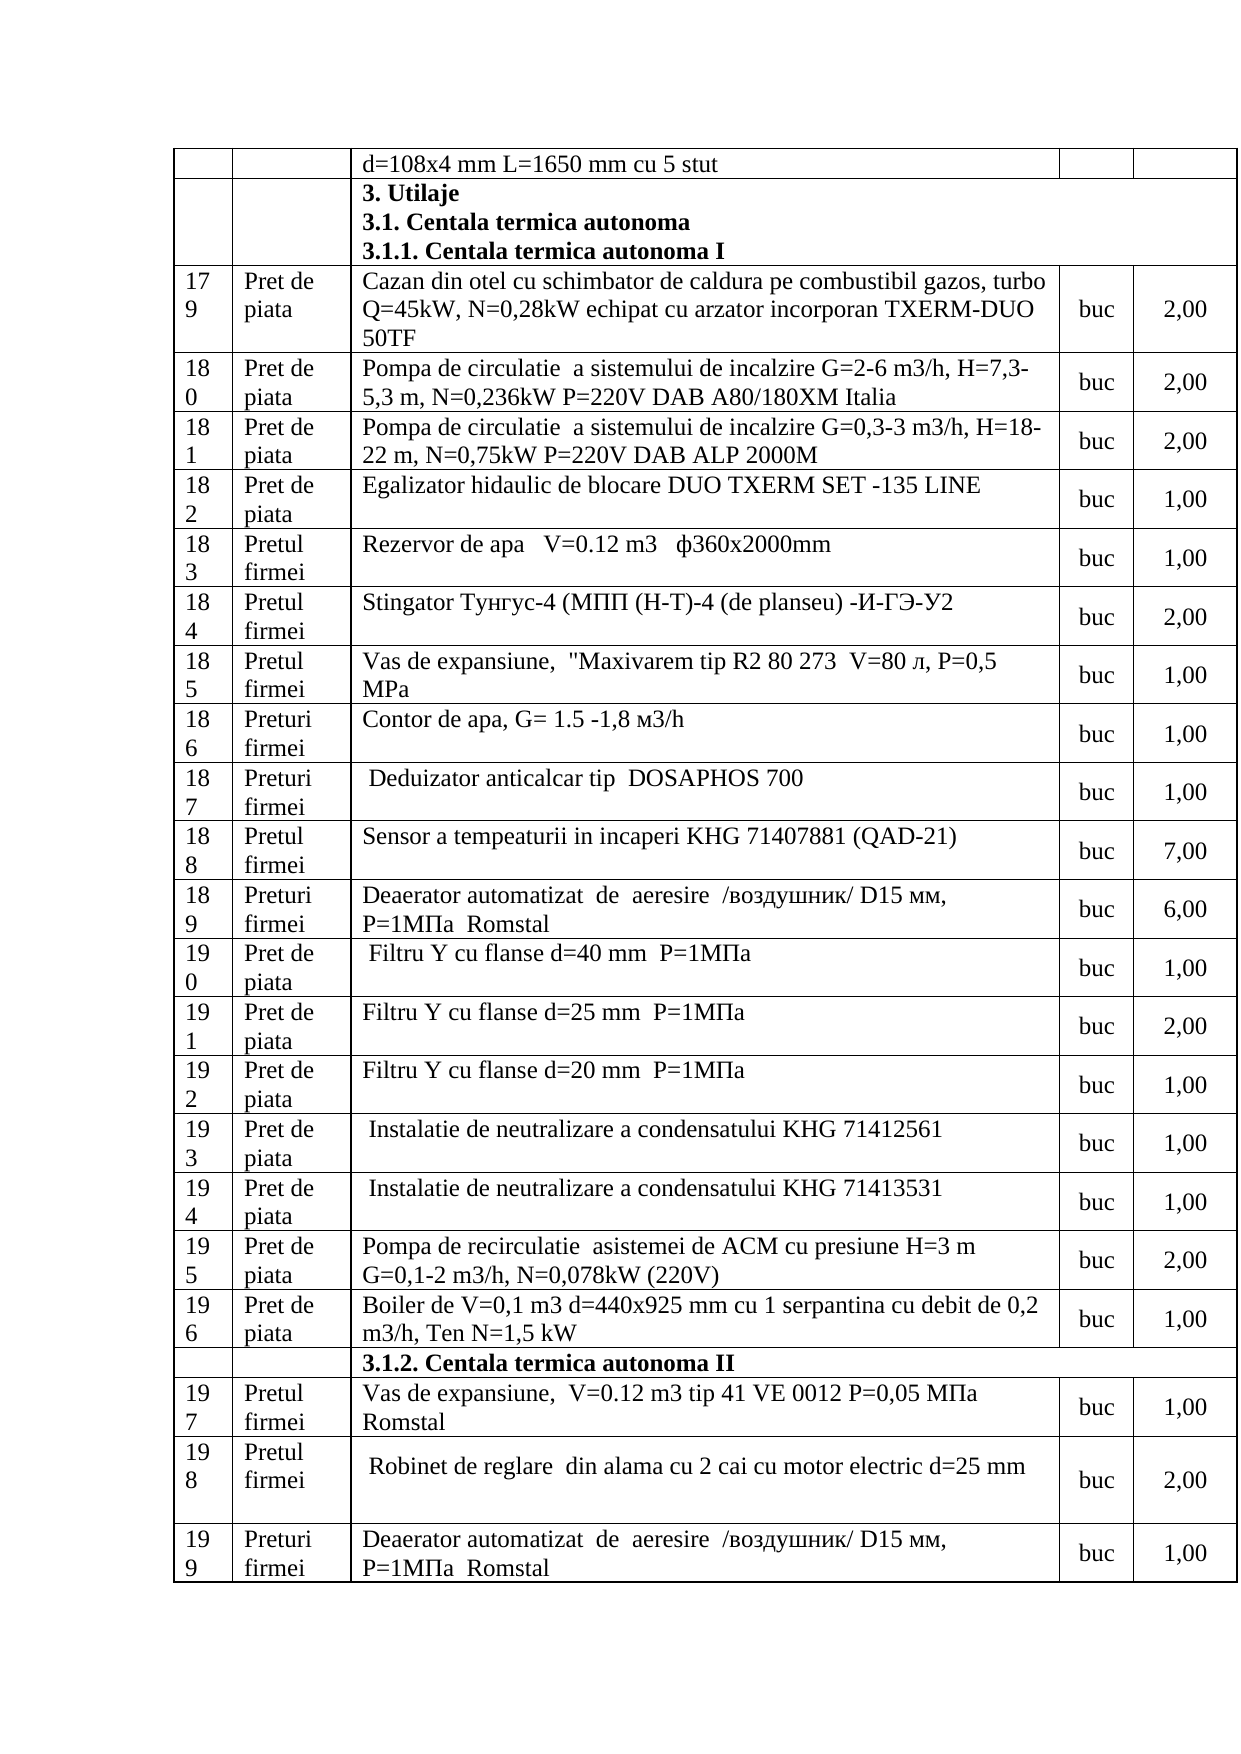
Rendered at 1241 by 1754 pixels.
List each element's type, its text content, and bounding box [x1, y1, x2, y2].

table_cell 1,00 [1134, 1056, 1236, 1113]
table_cell 3. Utilaje [352, 179, 1236, 207]
table_cell 198 [175, 1437, 232, 1523]
table_cell Robinet de reglare din alama cu 2 cai cu motor electric d=25 mm [352, 1437, 1059, 1523]
table_cell [175, 236, 232, 265]
table_cell buc [1060, 1290, 1133, 1347]
table_cell 1,00 [1134, 939, 1236, 996]
table_cell buc [1060, 1056, 1133, 1113]
table_cell Pompa de circulatie a sistemului de incalzire G=0,3-3 m3/h, H=18-22 m, N=0,75kW P=220V DAB ALP 2000M [352, 412, 1059, 469]
table_cell 192 [175, 1056, 232, 1113]
table_cell 1,00 [1134, 1173, 1236, 1230]
table_cell Pret de piata [233, 470, 350, 528]
table_cell Deaerator automatizat de aeresire /воздушник/ D15 мм, Р=1МПа Romstal [352, 880, 1059, 937]
table_cell Preturi firmei [233, 880, 350, 937]
table_cell 3.1.1. Centala termica autonoma I [352, 236, 1236, 265]
table_cell buc [1060, 880, 1133, 937]
table_cell Pret de piata [233, 1290, 350, 1347]
table_cell Preturi firmei [233, 763, 350, 820]
table_cell 185 [175, 646, 232, 703]
table_cell [175, 149, 232, 177]
table_cell 186 [175, 704, 232, 762]
table_cell 1,00 [1134, 470, 1236, 528]
table_cell Pret de piata [233, 1173, 350, 1230]
table_cell buc [1060, 939, 1133, 996]
table_cell buc [1060, 646, 1133, 703]
table_cell 3.1. Centala termica autonoma [352, 207, 1236, 236]
table_cell 182 [175, 470, 232, 528]
table_cell [1134, 149, 1236, 177]
table_cell 1,00 [1134, 646, 1236, 703]
table_cell Pretul firmei [233, 587, 350, 645]
table_cell 1,00 [1134, 763, 1236, 820]
table_cell 2,00 [1134, 412, 1236, 469]
table_cell 2,00 [1134, 997, 1236, 1054]
table_cell buc [1060, 1114, 1133, 1172]
table_cell 6,00 [1134, 880, 1236, 937]
table_cell 193 [175, 1114, 232, 1172]
table_cell 196 [175, 1290, 232, 1347]
table_cell 183 [175, 529, 232, 586]
table_cell 194 [175, 1173, 232, 1230]
table_cell Vas de expansiune, V=0.12 m3 tip 41 VE 0012 Р=0,05 МПа Romstal [352, 1378, 1059, 1436]
table_cell 188 [175, 821, 232, 879]
table_cell [175, 1348, 232, 1377]
table_cell buc [1060, 821, 1133, 879]
table_cell Pompa de circulatie a sistemului de incalzire G=2-6 m3/h, H=7,3-5,3 m, N=0,236kW P=220V DAB A80/180XM Italia [352, 353, 1059, 411]
table_cell Pret de piata [233, 1114, 350, 1172]
table_cell 190 [175, 939, 232, 996]
table_cell buc [1060, 763, 1133, 820]
table_cell 1,00 [1134, 1114, 1236, 1172]
table_cell Pretul firmei [233, 1437, 350, 1523]
table_cell buc [1060, 1378, 1133, 1436]
table_cell buc [1060, 997, 1133, 1054]
table_cell 189 [175, 880, 232, 937]
table_cell Pret de piata [233, 997, 350, 1054]
table_cell [1060, 149, 1133, 177]
table_cell 181 [175, 412, 232, 469]
table_cell buc [1060, 353, 1133, 411]
table_cell 1,00 [1134, 1290, 1236, 1347]
table_cell [233, 179, 350, 207]
table_cell [175, 207, 232, 236]
table_cell Instalatie de neutralizare a condensatului KHG 71412561 [352, 1114, 1059, 1172]
table_cell [233, 207, 350, 236]
table_cell d=108x4 mm L=1650 mm cu 5 stut [352, 149, 1059, 177]
table_cell Pret de piata [233, 1231, 350, 1289]
table_cell 191 [175, 997, 232, 1054]
table_cell 199 [175, 1524, 232, 1581]
table_cell Pretul firmei [233, 646, 350, 703]
table_cell Filtru Y cu flanse d=40 mm Р=1МПа [352, 939, 1059, 996]
table_cell [175, 179, 232, 207]
table_cell 179 [175, 266, 232, 352]
table_cell Pret de piata [233, 266, 350, 352]
table_cell 7,00 [1134, 821, 1236, 879]
table_cell Preturi firmei [233, 704, 350, 762]
table_cell buc [1060, 266, 1133, 352]
table_cell buc [1060, 470, 1133, 528]
table_cell 195 [175, 1231, 232, 1289]
table_cell buc [1060, 587, 1133, 645]
table_cell 1,00 [1134, 1378, 1236, 1436]
table_cell 184 [175, 587, 232, 645]
table_cell [233, 149, 350, 177]
table_cell 180 [175, 353, 232, 411]
table_cell Stingator Тунгус-4 (МПП (Н-Т)-4 (de planseu) -И-ГЭ-У2 [352, 587, 1059, 645]
table_cell Deaerator automatizat de aeresire /воздушник/ D15 мм, Р=1МПа Romstal [352, 1524, 1059, 1581]
table_cell Pret de piata [233, 939, 350, 996]
table_cell buc [1060, 1437, 1133, 1523]
table_cell buc [1060, 412, 1133, 469]
table_cell 2,00 [1134, 353, 1236, 411]
table_cell 2,00 [1134, 266, 1236, 352]
table_cell buc [1060, 1231, 1133, 1289]
table_cell Deduizator anticalcar tip DOSAPHOS 700 [352, 763, 1059, 820]
table_cell Pret de piata [233, 1056, 350, 1113]
table_cell Pret de piata [233, 412, 350, 469]
table_cell Rezervor de apa V=0.12 m3 ф360x2000mm [352, 529, 1059, 586]
table_cell Filtru Y cu flanse d=20 mm Р=1МПа [352, 1056, 1059, 1113]
table_cell [233, 236, 350, 265]
table_cell Filtru Y cu flanse d=25 mm Р=1МПа [352, 997, 1059, 1054]
table_cell buc [1060, 529, 1133, 586]
table_cell buc [1060, 1524, 1133, 1581]
table_cell 187 [175, 763, 232, 820]
table_cell Preturi firmei [233, 1524, 350, 1581]
table_cell Pretul firmei [233, 529, 350, 586]
table_cell [233, 1348, 350, 1377]
table_cell Vas de expansiune, "Maxivarem tip R2 80 273 V=80 л, Р=0,5 MPa [352, 646, 1059, 703]
table_cell Cazan din otel cu schimbator de caldura pe combustibil gazos, turbo Q=45kW, N=0,28kW echipat cu arzator incorporan TXERM-DUO 50TF [352, 266, 1059, 352]
table_cell buc [1060, 1173, 1133, 1230]
table_cell 2,00 [1134, 1437, 1236, 1523]
table_cell Pretul firmei [233, 1378, 350, 1436]
table_cell 2,00 [1134, 1231, 1236, 1289]
table_cell Pret de piata [233, 353, 350, 411]
table_cell 1,00 [1134, 704, 1236, 762]
table_cell 1,00 [1134, 1524, 1236, 1581]
table_cell Boiler de V=0,1 m3 d=440x925 mm cu 1 serpantina cu debit de 0,2 m3/h, Ten N=1,5 kW [352, 1290, 1059, 1347]
table_cell Pompa de recirculatie asistemei de ACM cu presiune H=3 m G=0,1-2 m3/h, N=0,078kW (220V) [352, 1231, 1059, 1289]
table_cell Instalatie de neutralizare a condensatului KHG 71413531 [352, 1173, 1059, 1230]
table_cell Contor de apa, G= 1.5 -1,8 м3/h [352, 704, 1059, 762]
table_cell buc [1060, 704, 1133, 762]
table_cell 3.1.2. Centala termica autonoma II [352, 1348, 1236, 1377]
table_cell Sensor a tempeaturii in incaperi KHG 71407881 (QAD-21) [352, 821, 1059, 879]
table_cell 1,00 [1134, 529, 1236, 586]
table_cell Pretul firmei [233, 821, 350, 879]
table_cell Egalizator hidaulic de blocare DUO TXERM SET -135 LINE [352, 470, 1059, 528]
table_cell 197 [175, 1378, 232, 1436]
table_cell 2,00 [1134, 587, 1236, 645]
